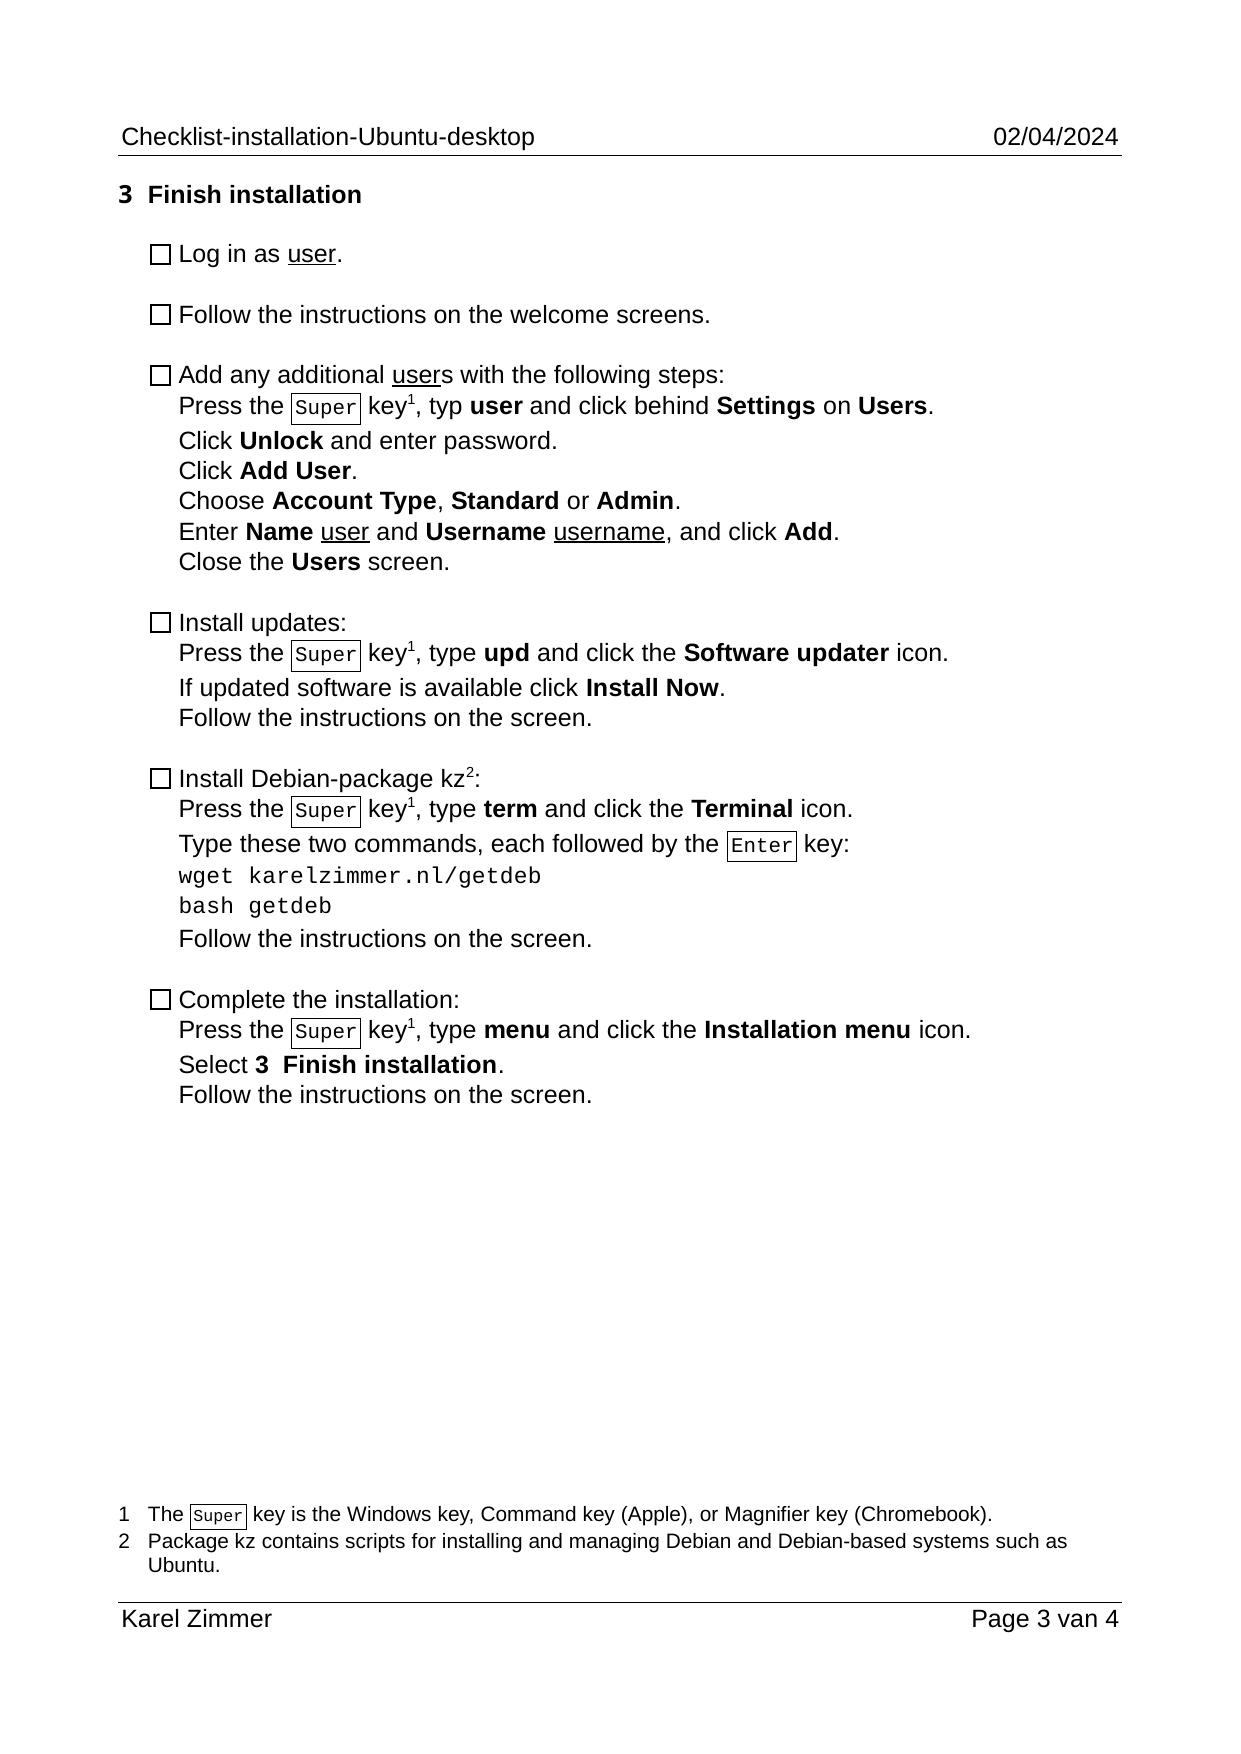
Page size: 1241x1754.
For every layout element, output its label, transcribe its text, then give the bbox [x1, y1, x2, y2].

table_header Log in as USER. [177, 239, 1122, 269]
table_cell [142, 638, 177, 672]
table_cell [118, 577, 142, 607]
table_cell Install updates: [177, 607, 1122, 638]
table_cell [142, 894, 177, 924]
table_cell [177, 330, 1122, 360]
table_cell [142, 391, 177, 425]
table_cell [118, 894, 142, 924]
table_cell [118, 638, 142, 672]
table_cell [118, 829, 142, 863]
table_cell Follow the instructions on the screen. [177, 924, 1122, 954]
table_cell Follow the instructions on the screen. [177, 703, 1122, 733]
table_cell [118, 733, 142, 763]
table_cell [142, 486, 177, 516]
table_cell [142, 607, 177, 638]
table_cell [177, 733, 1122, 763]
table_cell [142, 360, 177, 391]
table_cell Enter Name user and Username username, and click Add. [177, 516, 1122, 547]
table_cell Add any additional users with the following steps: [177, 360, 1122, 391]
table_cell [142, 516, 177, 547]
table_cell [118, 486, 142, 516]
table_cell Click Add User. [177, 456, 1122, 486]
table_cell [142, 1050, 177, 1080]
table_cell [142, 577, 177, 607]
table_cell [142, 763, 177, 794]
table_cell [142, 673, 177, 703]
table_cell [118, 863, 142, 893]
table_cell [142, 985, 177, 1015]
table_cell [118, 924, 142, 954]
table_cell [142, 425, 177, 456]
table_cell [118, 456, 142, 486]
table_cell Complete the installation: [177, 985, 1122, 1015]
table_cell [118, 763, 142, 794]
table_cell [118, 360, 142, 391]
table_cell Choose Account Type, Standard or Admin. [177, 486, 1122, 516]
table_cell [118, 954, 142, 984]
table_cell [118, 1015, 142, 1049]
table_cell [142, 300, 177, 330]
table_cell [118, 547, 142, 577]
table_cell Press the Super key1, type menu and click the Installation menu icon. [177, 1015, 1122, 1049]
table_cell [142, 924, 177, 954]
table_cell [118, 607, 142, 638]
table_cell [142, 269, 177, 300]
table_cell [118, 425, 142, 456]
table_header [118, 239, 142, 269]
table_cell [118, 330, 142, 360]
table_cell [118, 985, 142, 1015]
table_cell [142, 794, 177, 828]
table_cell [118, 391, 142, 425]
table_cell [177, 577, 1122, 607]
table_cell [118, 1080, 142, 1110]
table_cell [118, 1050, 142, 1080]
table_cell [142, 547, 177, 577]
table_cell Press the Super key1, type term and click the Terminal icon. [177, 794, 1122, 828]
table_cell Select 3 Finish installation. [177, 1050, 1122, 1080]
table_cell [118, 673, 142, 703]
table_cell [142, 330, 177, 360]
list Finish installation [118, 177, 1122, 211]
table_cell wget karelzimmer.nl/getdeb [177, 863, 1122, 893]
table_cell Follow the instructions on the welcome screens. [177, 300, 1122, 330]
table_cell [118, 516, 142, 547]
table_cell Close the Users screen. [177, 547, 1122, 577]
table_cell [177, 954, 1122, 984]
table_cell Install Debian-package kz: [177, 763, 1122, 794]
table_cell [118, 703, 142, 733]
table_cell [142, 1015, 177, 1049]
table_cell bash getdeb [177, 894, 1122, 924]
table_cell [142, 829, 177, 863]
table_cell [142, 703, 177, 733]
table_cell Follow the instructions on the screen. [177, 1080, 1122, 1110]
table_header [142, 239, 177, 269]
table_cell [177, 269, 1122, 300]
table_cell Type these two commands, each followed by the Enter key: [177, 829, 1122, 863]
table_cell [118, 269, 142, 300]
table_cell [142, 733, 177, 763]
table_cell Press the Super key, typ user and click behind Settings on Users. [177, 391, 1122, 425]
table_cell [118, 300, 142, 330]
table_cell [142, 863, 177, 893]
table_cell [142, 1080, 177, 1110]
table_cell Press the Super key1, type upd and click the Software updater icon. [177, 638, 1122, 672]
table_cell If updated software is available click Install Now. [177, 673, 1122, 703]
table_cell [142, 456, 177, 486]
table_cell [142, 954, 177, 984]
table_cell Click Unlock and enter password. [177, 425, 1122, 456]
table_cell [118, 794, 142, 828]
